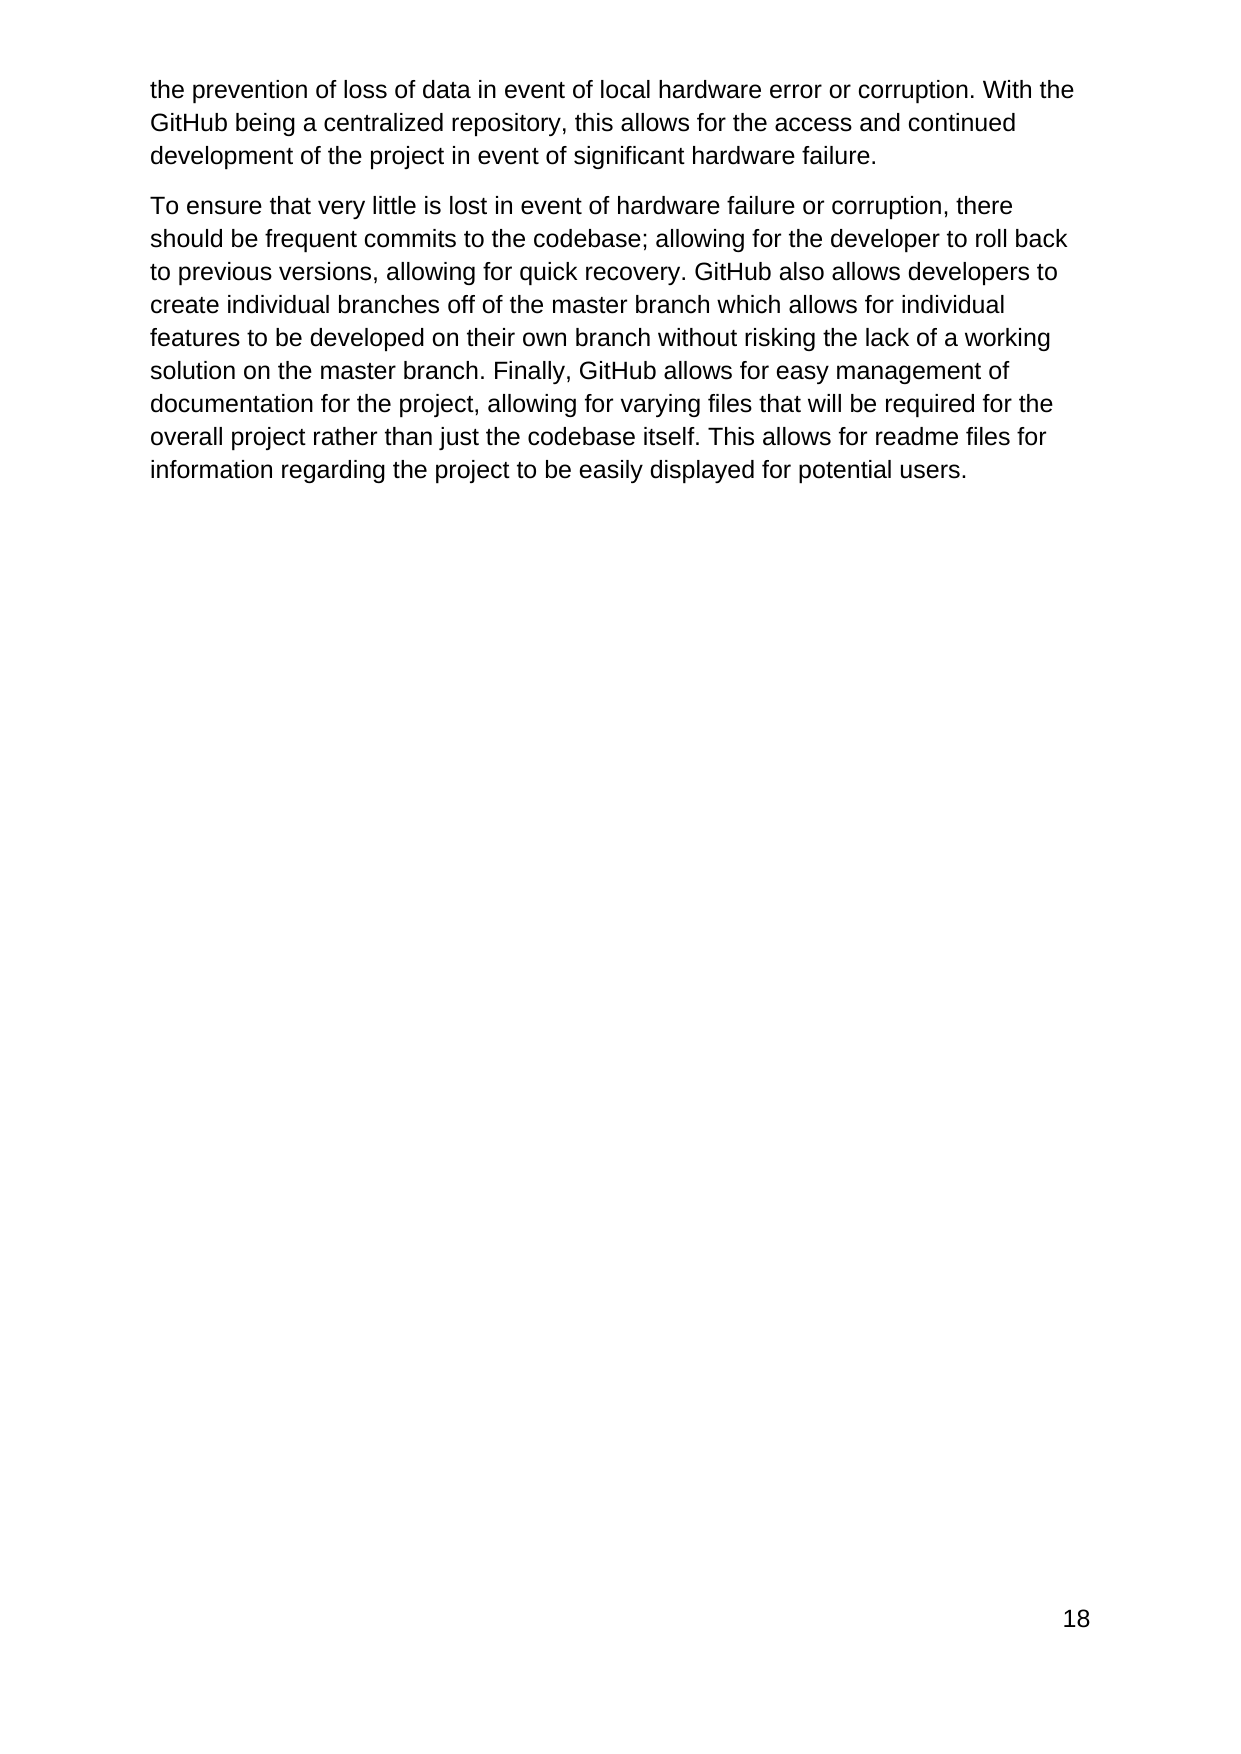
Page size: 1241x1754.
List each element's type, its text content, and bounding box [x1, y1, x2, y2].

text To ensure that very little is lost in event of hardware failure or corruption, there should be frequent commits to the codebase; allowing for the developer to roll back to previous versions, allowing for quick recovery. GitHub also allows developers to create individual branches off of the master branch which allows for individual features to be developed on their own branch without risking the lack of a working solution on the master branch. Finally, GitHub allows for easy management of documentation for the project, allowing for varying files that will be required for the overall project rather than just the codebase itself. This allows for readme files for information regarding the project to be easily displayed for potential users. [150, 191, 1090, 484]
text the prevention of loss of data in event of local hardware error or corruption. With the GitHub being a centralized repository, this allows for the access and continued development of the project in event of significant hardware failure. [150, 75, 1090, 170]
